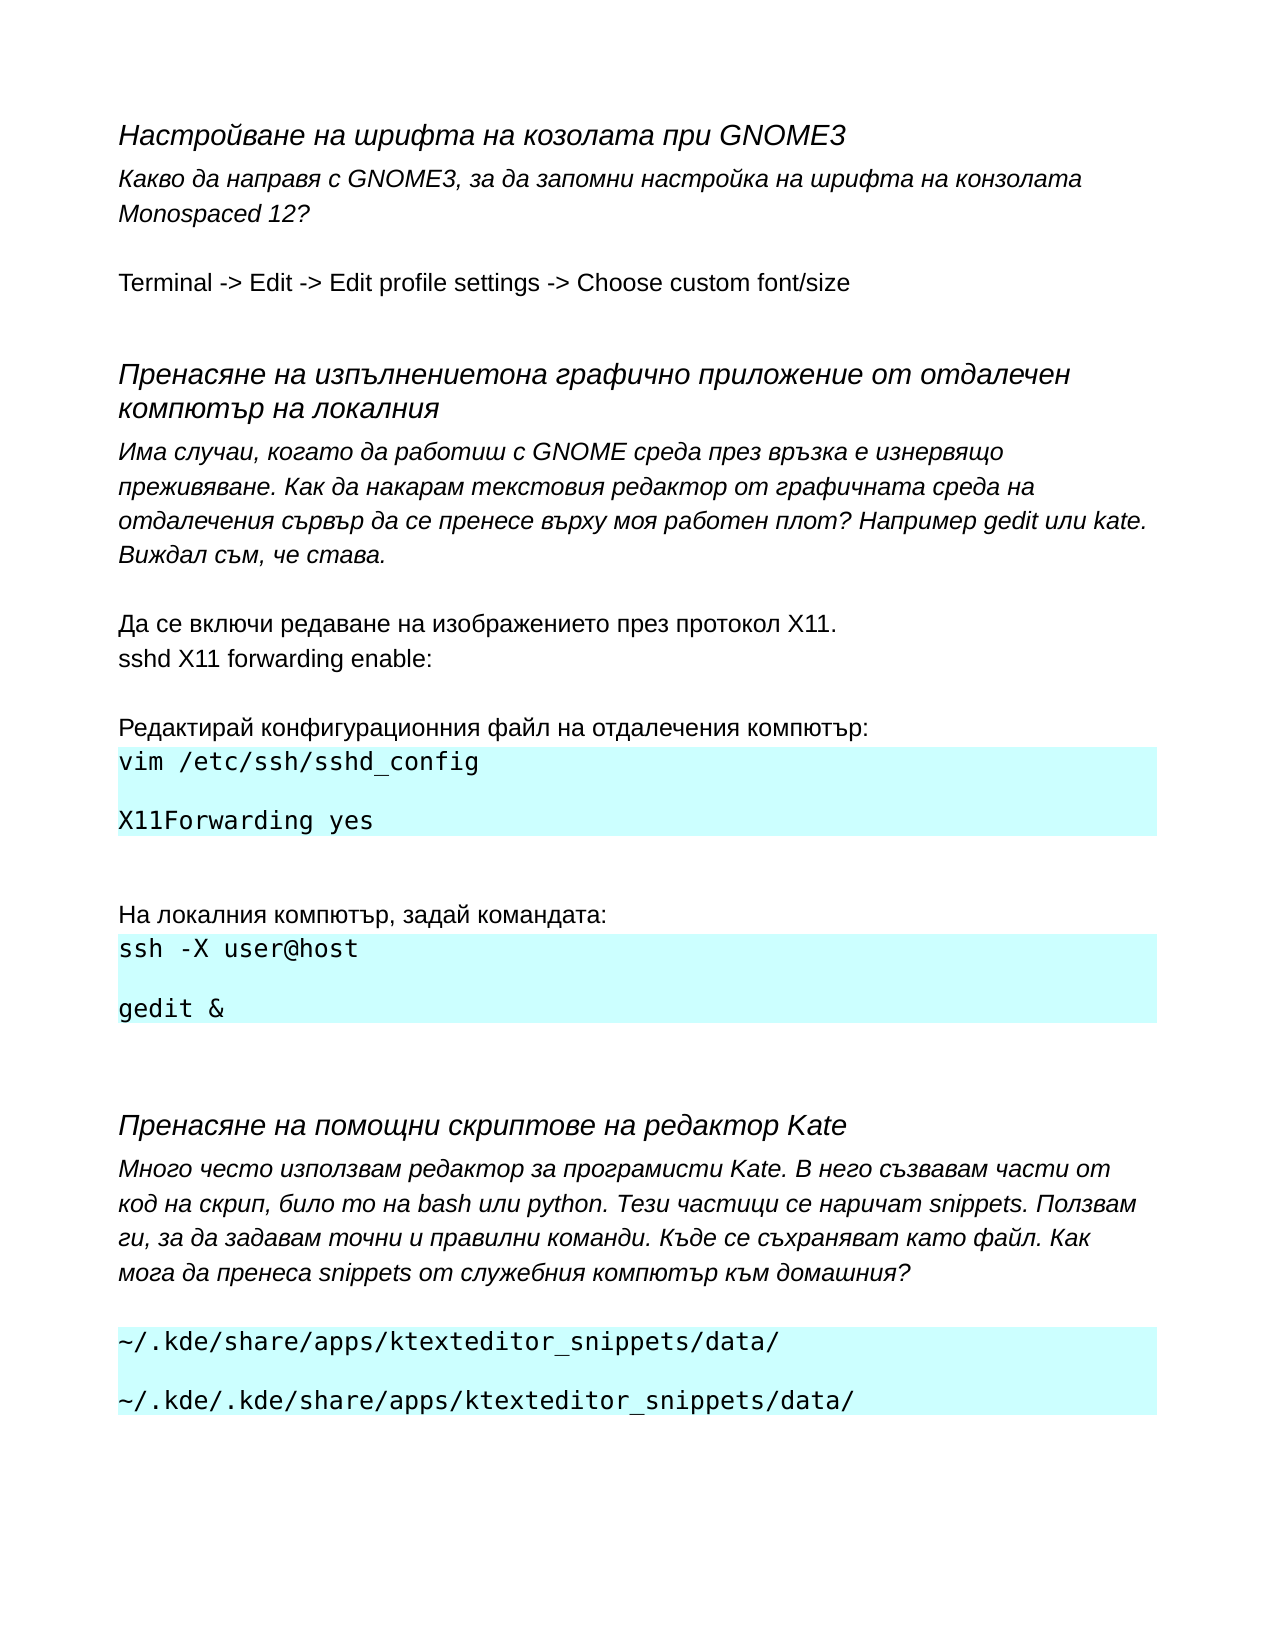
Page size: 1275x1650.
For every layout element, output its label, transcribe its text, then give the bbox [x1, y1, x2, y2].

text Да се включи редаване на изображението през протокол X11. [118, 609, 1157, 638]
text Terminal -> Edit -> Edit profile settings -> Choose custom font/size [118, 268, 1157, 296]
text ~/.kde/.kde/share/apps/ktexteditor_snippets/data/ [118, 1386, 1157, 1415]
text Много често използвам редактор за програмисти Kate. В него съзвавам части от код на скрип, било то на bash или python. Тези частици се наричат snippets. Ползвам ги, за да задавам точни и правилни команди. Къде се съхраняват като файл. Как мога да пренеса snippets от служебния компютър към домашния? [118, 1154, 1157, 1286]
subtitle Пренасяне на помощни скриптове на редактор Kate [118, 1108, 1157, 1142]
text vim /etc/ssh/sshd_config [118, 747, 1157, 776]
text ssh -X user@host [118, 934, 1157, 964]
text sshd X11 forwarding enable: [118, 644, 1157, 673]
text Редактирай конфигурационния файл на отдалечения компютър: [118, 713, 1157, 742]
text X11Forwarding yes [118, 806, 1157, 836]
text На локалния компютър, задай командата: [118, 900, 1157, 929]
text Има случаи, когато да работиш с GNOME среда през връзка е изнервящо преживяване. Как да накарам текстовия редактор от графичната среда на отдалечения сървър да се пренесе върху моя работен плот? Например gedit или kate. Виждал съм, че става. [118, 437, 1157, 569]
text gedit & [118, 994, 1157, 1023]
text ~/.kde/share/apps/ktexteditor_snippets/data/ [118, 1327, 1157, 1356]
text Какво да направя с GNOME3, за да запомни настройка на шрифта на конзолата Monospaced 12? [118, 164, 1157, 227]
subtitle Настройване на шрифта на козолата при GNOME3 [118, 118, 1157, 152]
subtitle Пренасяне на изпълнениетона графично приложение от отдалечен компютър на локалния [118, 357, 1157, 424]
